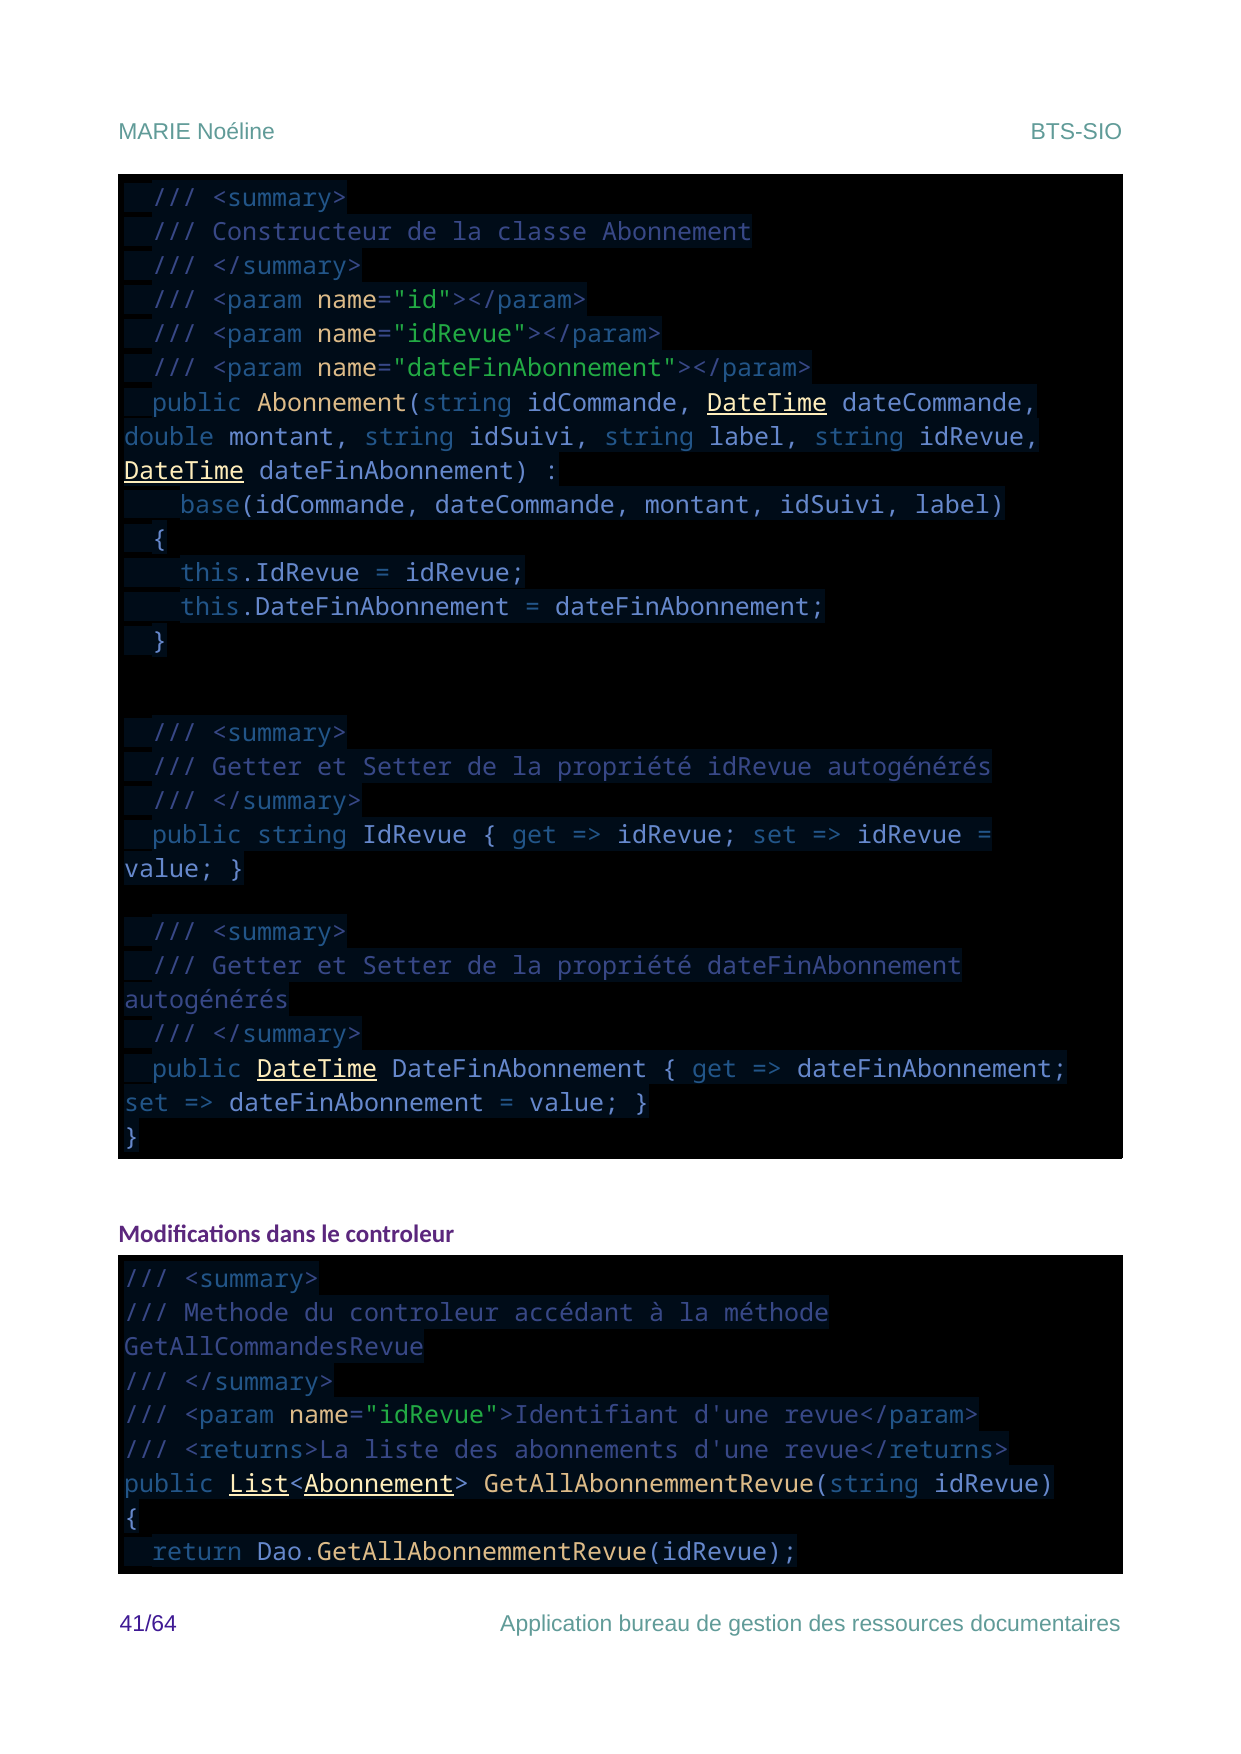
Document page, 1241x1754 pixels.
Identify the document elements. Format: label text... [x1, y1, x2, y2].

subtitle Modifications dans le controleur [118, 1218, 1122, 1249]
table_header /// <summary> /// Constructeur de la classe Abonnement /// </summary> /// <param name="id"></param> /// <param name="idRevue"></param> /// <param name="dateFinAbonnement"></param> public Abonnement(string idCommande, DateTime dateCommande, double montant, string idSuivi, string label, string idRevue, DateTime dateFinAbonnement) : base(idCommande, dateCommande, montant, idSuivi, label) { this.IdRevue = idRevue; this.DateFinAbonnement = dateFinAbonnement; } /// <summary> /// Getter et Setter de la propriété idRevue autogénérés /// </summary> public string IdRevue { get => idRevue; set => idRevue = value; } /// <summary> /// Getter et Setter de la propriété dateFinAbonnement autogénérés /// </summary> public DateTime DateFinAbonnement { get => dateFinAbonnement; set => dateFinAbonnement = value; } } [119, 175, 1122, 1158]
table_header /// <summary> /// Methode du controleur accédant à la méthode GetAllCommandesRevue /// </summary> /// <param name="idRevue">Identifiant d'une revue</param> /// <returns>La liste des abonnements d'une revue</returns> public List<Abonnement> GetAllAbonnemmentRevue(string idRevue) { return Dao.GetAllAbonnemmentRevue(idRevue); [119, 1256, 1122, 1573]
